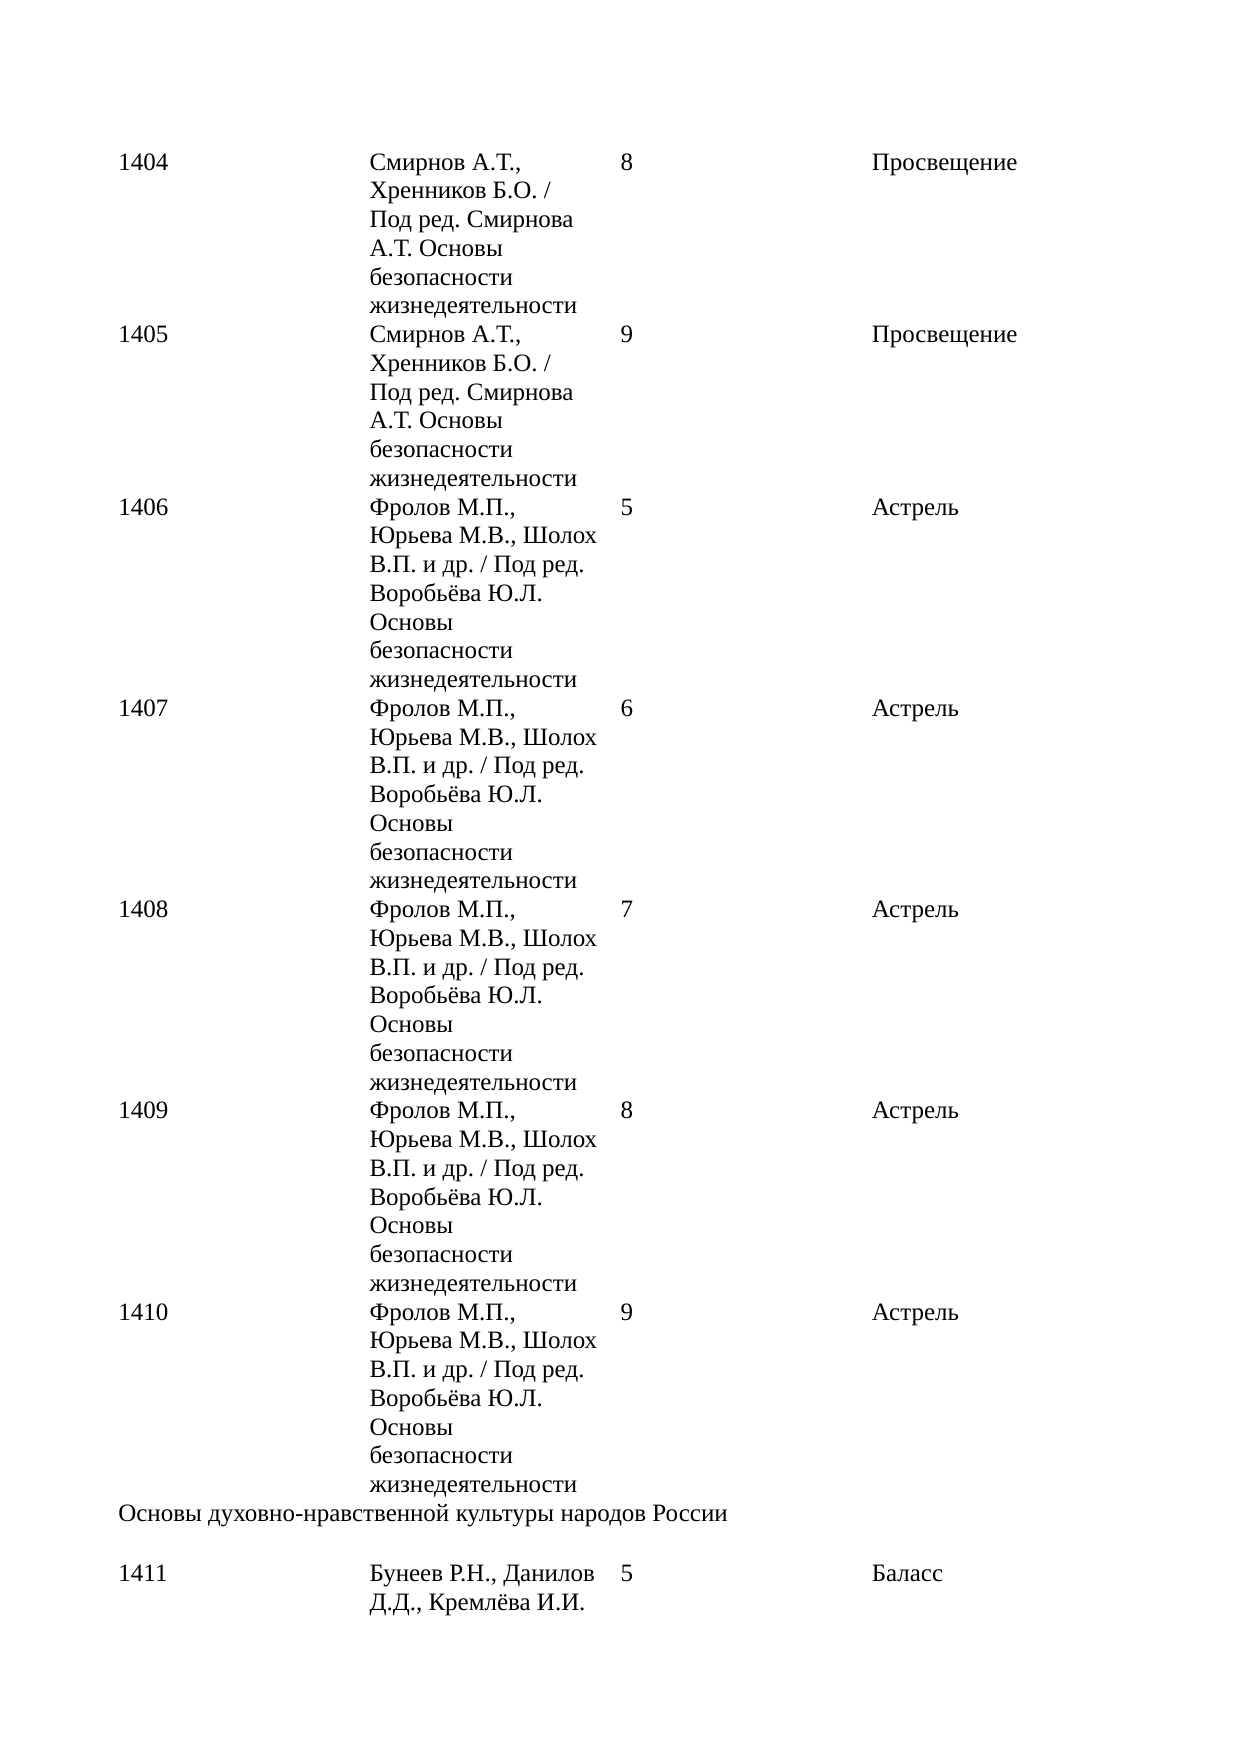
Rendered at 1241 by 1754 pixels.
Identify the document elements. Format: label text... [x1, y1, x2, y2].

table_header Баласс [860, 1558, 1111, 1636]
table_cell 5 [609, 492, 860, 693]
table_header Бунеев Р.Н., Данилов Д.Д., Кремлёва И.И. [358, 1558, 609, 1636]
table_cell 1408 [107, 894, 358, 1096]
table_cell 8 [609, 1096, 860, 1297]
table_cell 7 [609, 894, 860, 1096]
table_cell Просвещение [860, 319, 1111, 492]
table_cell Фролов М.П., Юрьева М.В., Шолох В.П. и др. / Под ред. Воробьёва Ю.Л. Основы безопасности жизнедеятельности [358, 693, 609, 894]
table_header 8 [609, 147, 860, 319]
table_header 1404 [107, 147, 358, 319]
table_cell Астрель [860, 492, 1111, 693]
table_cell Астрель [860, 1297, 1111, 1498]
table_cell 9 [609, 1297, 860, 1498]
table_cell Фролов М.П., Юрьева М.В., Шолох В.П. и др. / Под ред. Воробьёва Ю.Л. Основы безопасности жизнедеятельности [358, 894, 609, 1096]
table_cell 1405 [107, 319, 358, 492]
table_cell Смирнов А.Т., Хренников Б.О. / Под ред. Смирнова А.Т. Основы безопасности жизнедеятельности [358, 319, 609, 492]
table_cell Астрель [860, 894, 1111, 1096]
table_header Основы духовно-нравственной культуры народов России [107, 1498, 1111, 1558]
table_header 5 [609, 1558, 860, 1636]
table_header Просвещение [860, 147, 1111, 319]
table_cell Фролов М.П., Юрьева М.В., Шолох В.П. и др. / Под ред. Воробьёва Ю.Л. Основы безопасности жизнедеятельности [358, 1297, 609, 1498]
table_cell Фролов М.П., Юрьева М.В., Шолох В.П. и др. / Под ред. Воробьёва Ю.Л. Основы безопасности жизнедеятельности [358, 492, 609, 693]
table_cell 1409 [107, 1096, 358, 1297]
table_cell 1410 [107, 1297, 358, 1498]
table_header Смирнов А.Т., Хренников Б.О. / Под ред. Смирнова А.Т. Основы безопасности жизнедеятельности [358, 147, 609, 319]
table_cell 1407 [107, 693, 358, 894]
table_header 1411 [107, 1558, 358, 1636]
table_cell 1406 [107, 492, 358, 693]
table_cell Фролов М.П., Юрьева М.В., Шолох В.П. и др. / Под ред. Воробьёва Ю.Л. Основы безопасности жизнедеятельности [358, 1096, 609, 1297]
table_cell Астрель [860, 1096, 1111, 1297]
table_cell 9 [609, 319, 860, 492]
table_cell Астрель [860, 693, 1111, 894]
table_cell 6 [609, 693, 860, 894]
